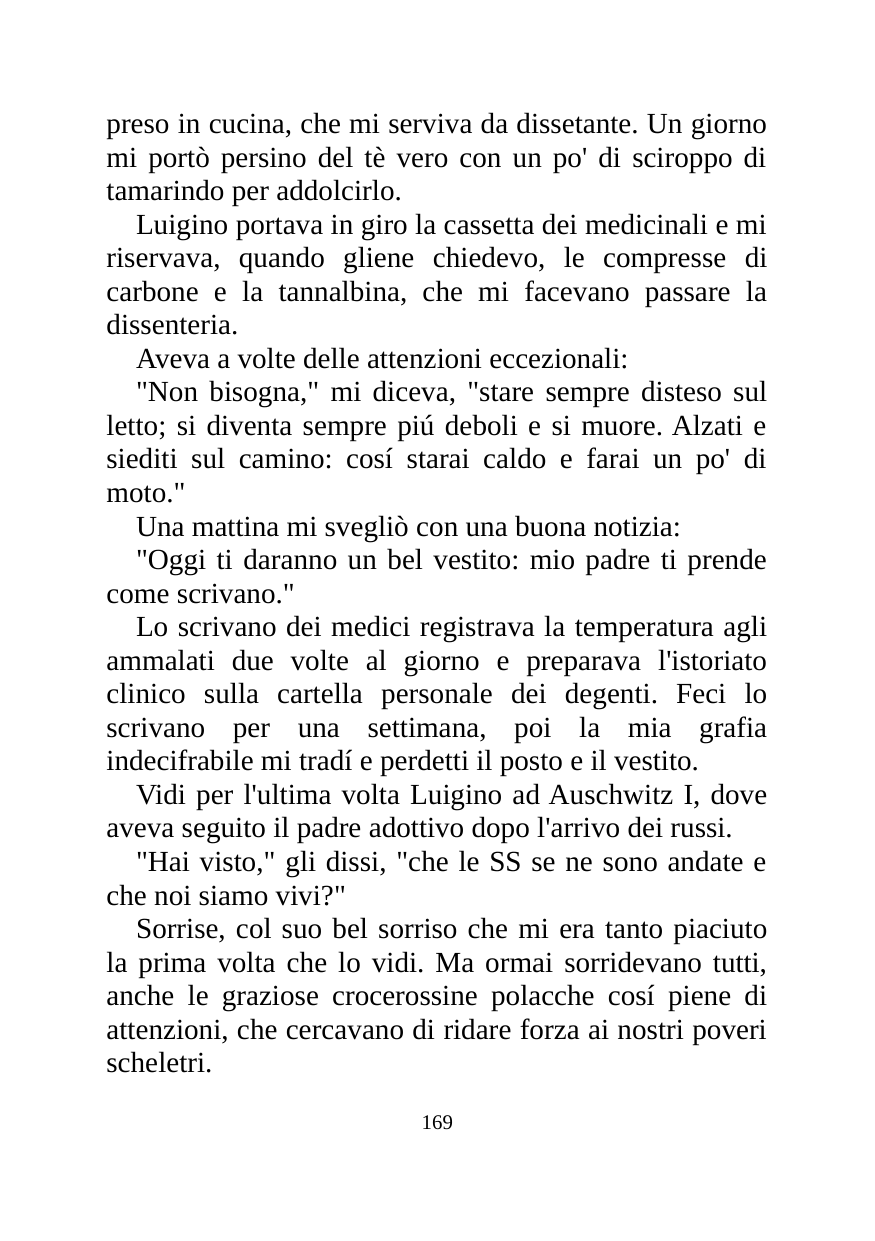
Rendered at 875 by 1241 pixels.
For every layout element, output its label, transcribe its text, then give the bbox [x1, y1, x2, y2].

text Luigino portava in giro la cassetta dei medicinali e mi riservava, quando gliene chiedevo, le compresse di carbone e la tannalbina, che mi facevano passare la dissenteria. [106, 207, 768, 341]
text Lo scrivano dei medici registrava la temperatura agli ammalati due volte al giorno e preparava l'istoriato clinico sulla cartella personale dei degenti. Feci lo scrivano per una settimana, poi la mia grafia indecifrabile mi tradí e perdetti il posto e il vestito. [106, 609, 768, 777]
text Vidi per l'ultima volta Luigino ad Auschwitz I, dove aveva seguito il padre adottivo dopo l'arrivo dei russi. [106, 777, 768, 844]
text Sorrise, col suo bel sorriso che mi era tanto piaciuto la prima volta che lo vidi. Ma ormai sorridevano tutti, anche le graziose crocerossine polacche cosí piene di attenzioni, che cercavano di ridare forza ai nostri poveri scheletri. [106, 911, 768, 1079]
text "Oggi ti daranno un bel vestito: mio padre ti prende come scrivano." [106, 542, 768, 609]
text Aveva a volte delle attenzioni eccezionali: [106, 341, 768, 374]
text Una mattina mi svegliò con una buona notizia: [106, 509, 768, 542]
text "Non bisogna," mi diceva, "stare sempre disteso sul letto; si diventa sempre piú deboli e si muore. Alzati e siediti sul camino: cosí starai caldo e farai un po' di moto." [106, 374, 768, 509]
text preso in cucina, che mi serviva da dissetante. Un giorno mi portò persino del tè vero con un po' di sciroppo di tamarindo per addolcirlo. [106, 106, 768, 207]
text "Hai visto," gli dissi, "che le SS se ne sono andate e che noi siamo vivi?" [106, 844, 768, 911]
